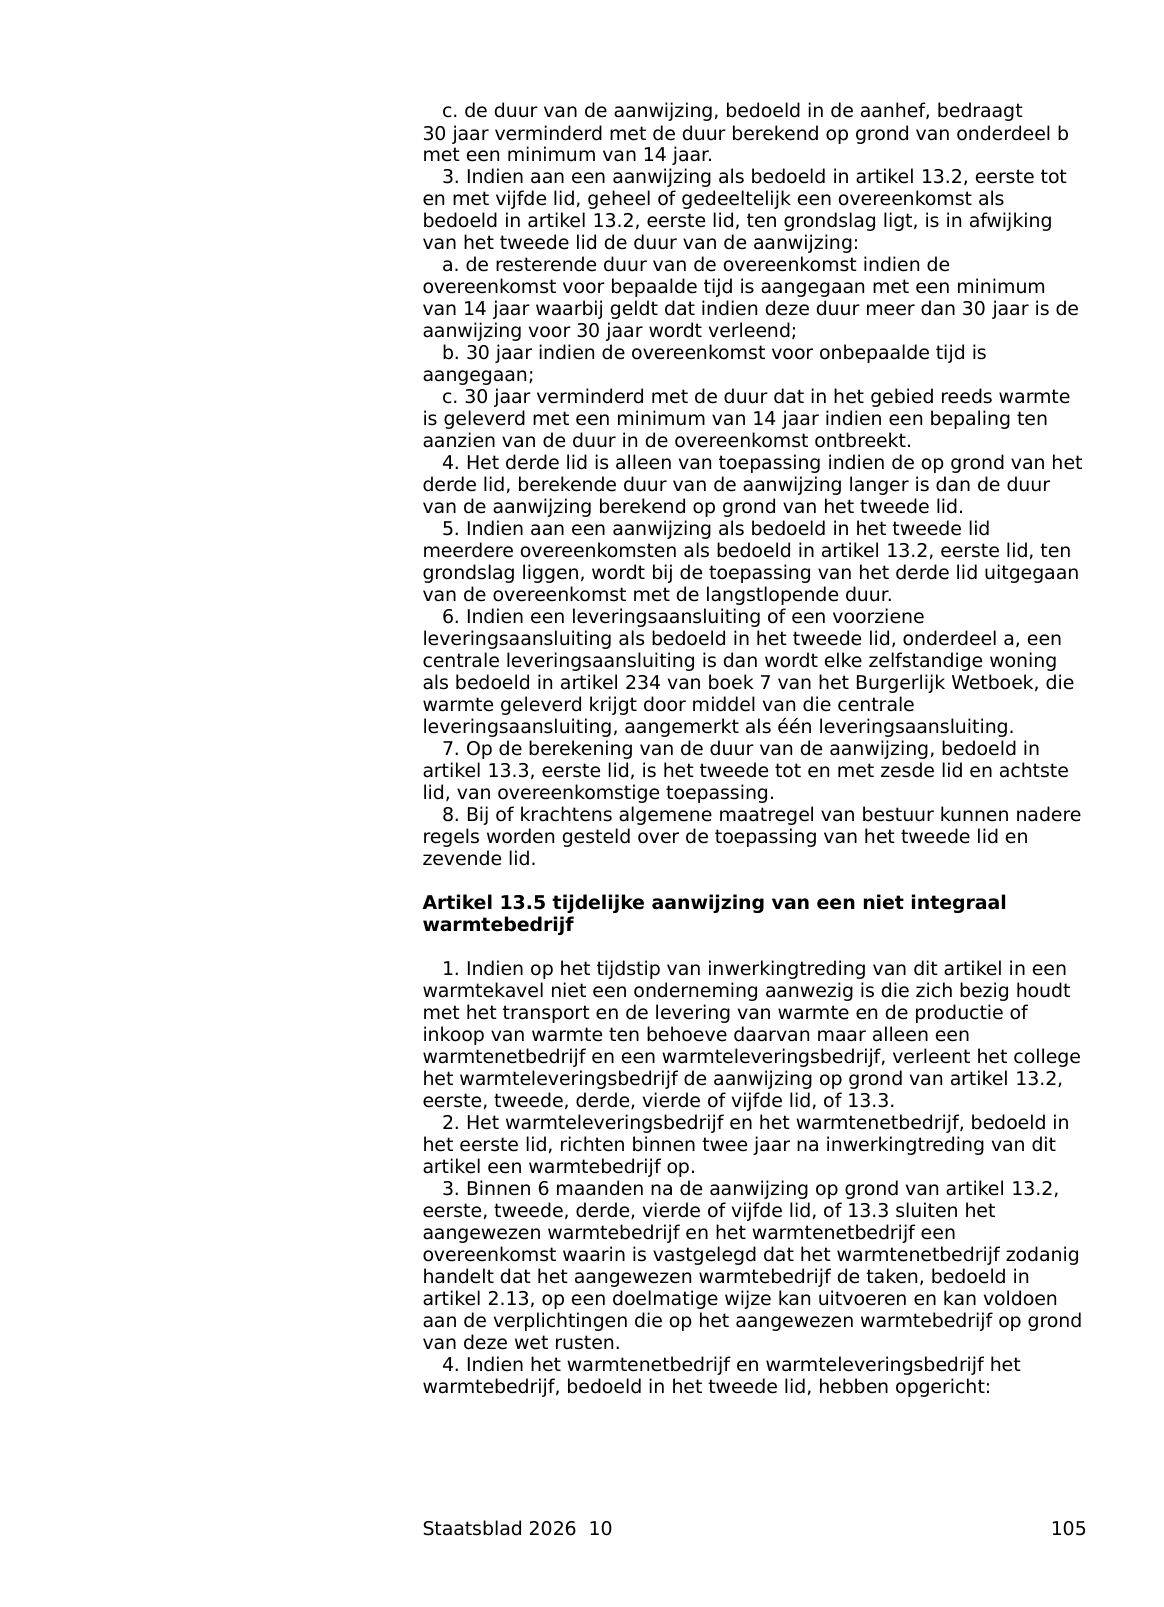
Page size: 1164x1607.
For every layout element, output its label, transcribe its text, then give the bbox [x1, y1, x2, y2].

text 3. Binnen 6 maanden na de aanwijzing op grond van artikel 13.2, eerste, tweede, derde, vierde of vijfde lid, of 13.3 sluiten het aangewezen warmtebedrijf en het warmtenetbedrijf een overeenkomst waarin is vastgelegd dat het warmtenetbedrijf zodanig handelt dat het aangewezen warmtebedrijf de taken, bedoeld in artikel 2.13, op een doelmatige wijze kan uitvoeren en kan voldoen aan de verplichtingen die op het aangewezen warmtebedrijf op grond van deze wet rusten. [422, 1178, 1087, 1354]
text 7. Op de berekening van de duur van de aanwijzing, bedoeld in artikel 13.3, eerste lid, is het tweede tot en met zesde lid en achtste lid, van overeenkomstige toepassing. [422, 738, 1087, 804]
text 8. Bij of krachtens algemene maatregel van bestuur kunnen nadere regels worden gesteld over de toepassing van het tweede lid en zevende lid. [422, 804, 1087, 870]
text 2. Het warmteleveringsbedrijf en het warmtenetbedrijf, bedoeld in het eerste lid, richten binnen twee jaar na inwerkingtreding van dit artikel een warmtebedrijf op. [422, 1112, 1087, 1178]
text 1. Indien op het tijdstip van inwerkingtreding van dit artikel in een warmtekavel niet een onderneming aanwezig is die zich bezig houdt met het transport en de levering van warmte en de productie of inkoop van warmte ten behoeve daarvan maar alleen een warmtenetbedrijf en een warmteleveringsbedrijf, verleent het college het warmteleveringsbedrijf de aanwijzing op grond van artikel 13.2, eerste, tweede, derde, vierde of vijfde lid, of 13.3. [422, 958, 1087, 1112]
text c. de duur van de aanwijzing, bedoeld in de aanhef, bedraagt 30 jaar verminderd met de duur berekend op grond van onderdeel b met een minimum van 14 jaar. [422, 100, 1087, 166]
text b. 30 jaar indien de overeenkomst voor onbepaalde tijd is aangegaan; [422, 342, 1087, 386]
text a. de resterende duur van de overeenkomst indien de overeenkomst voor bepaalde tijd is aangegaan met een minimum van 14 jaar waarbij geldt dat indien deze duur meer dan 30 jaar is de aanwijzing voor 30 jaar wordt verleend; [422, 254, 1087, 342]
text 6. Indien een leveringsaansluiting of een voorziene leveringsaansluiting als bedoeld in het tweede lid, onderdeel a, een centrale leveringsaansluiting is dan wordt elke zelfstandige woning als bedoeld in artikel 234 van boek 7 van het Burgerlijk Wetboek, die warmte geleverd krijgt door middel van die centrale leveringsaansluiting, aangemerkt als één leveringsaansluiting. [422, 606, 1087, 738]
text c. 30 jaar verminderd met de duur dat in het gebied reeds warmte is geleverd met een minimum van 14 jaar indien een bepaling ten aanzien van de duur in de overeenkomst ontbreekt. [422, 386, 1087, 452]
text 3. Indien aan een aanwijzing als bedoeld in artikel 13.2, eerste tot en met vijfde lid, geheel of gedeeltelijk een overeenkomst als bedoeld in artikel 13.2, eerste lid, ten grondslag ligt, is in afwijking van het tweede lid de duur van de aanwijzing: [422, 166, 1087, 254]
text 5. Indien aan een aanwijzing als bedoeld in het tweede lid meerdere overeenkomsten als bedoeld in artikel 13.2, eerste lid, ten grondslag liggen, wordt bij de toepassing van het derde lid uitgegaan van de overeenkomst met de langstlopende duur. [422, 518, 1087, 606]
text 4. Het derde lid is alleen van toepassing indien de op grond van het derde lid, berekende duur van de aanwijzing langer is dan de duur van de aanwijzing berekend op grond van het tweede lid. [422, 452, 1087, 518]
subtitle Artikel 13.5 tijdelijke aanwijzing van een niet integraal warmtebedrijf [422, 892, 1087, 936]
text 4. Indien het warmtenetbedrijf en warmteleveringsbedrijf het warmtebedrijf, bedoeld in het tweede lid, hebben opgericht: [422, 1354, 1087, 1398]
